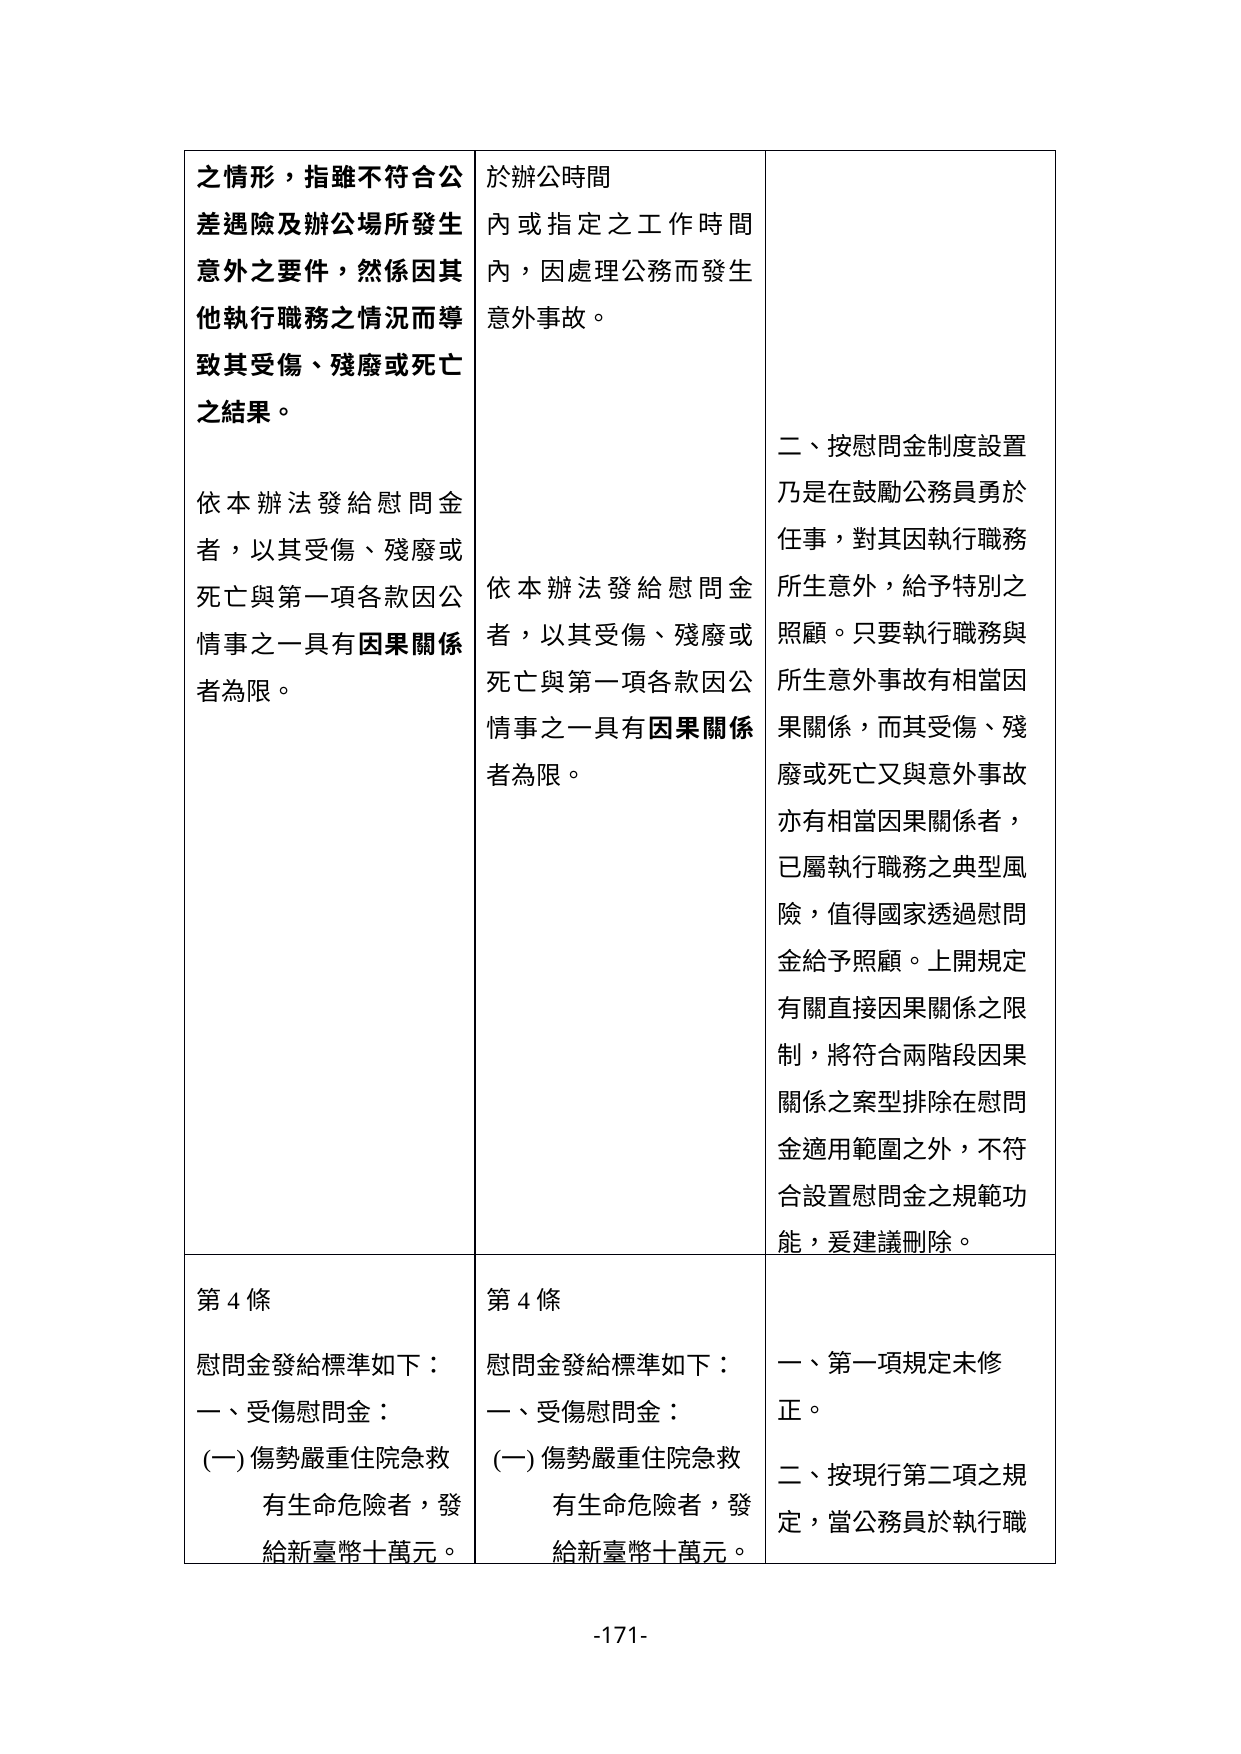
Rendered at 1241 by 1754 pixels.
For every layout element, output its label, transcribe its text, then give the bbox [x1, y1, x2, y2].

table_cell 第 4 條 慰問金發給標準如下： 一、受傷慰問金： (一) 傷勢嚴重住院急救有生命危險者，發給新臺幣十萬元。 [185, 1255, 474, 1563]
table_cell 一、第一項規定未修正。 二、按現行第二項之規定，當公務員於執行職 [766, 1255, 1055, 1563]
table_cell 二、按慰問金制度設置乃是在鼓勵公務員勇於任事，對其因執行職務所生意外，給予特別之照顧。只要執行職務與所生意外事故有相當因果關係，而其受傷、殘廢或死亡又與意外事故亦有相當因果關係者，已屬執行職務之典型風險，值得國家透過慰問金給予照顧。上開規定有關直接因果關係之限制，將符合兩階段因果關係之案型排除在慰問金適用範圍之外，不符合設置慰問金之規範功能，爰建議刪除。 [766, 151, 1055, 1253]
table_cell 第 4 條 慰問金發給標準如下： 一、受傷慰問金： (一) 傷勢嚴重住院急救有生命危險者，發給新臺幣十萬元。 [476, 1255, 765, 1563]
table_cell 於辦公時間 內或指定之工作時間內，因處理公務而發生意外事故。 依本辦法發給慰問金者，以其受傷、殘廢或死亡與第一項各款因公情事之一具有因果關係者為限。 [476, 151, 765, 1253]
table_cell 之情形，指雖不符合公差遇險及辦公場所發生意外之要件，然係因其他執行職務之情況而導致其受傷、殘廢或死亡之結果。 依本辦法發給慰問金者，以其受傷、殘廢或死亡與第一項各款因公情事之一具有因果關係者為限。 [185, 151, 474, 1253]
